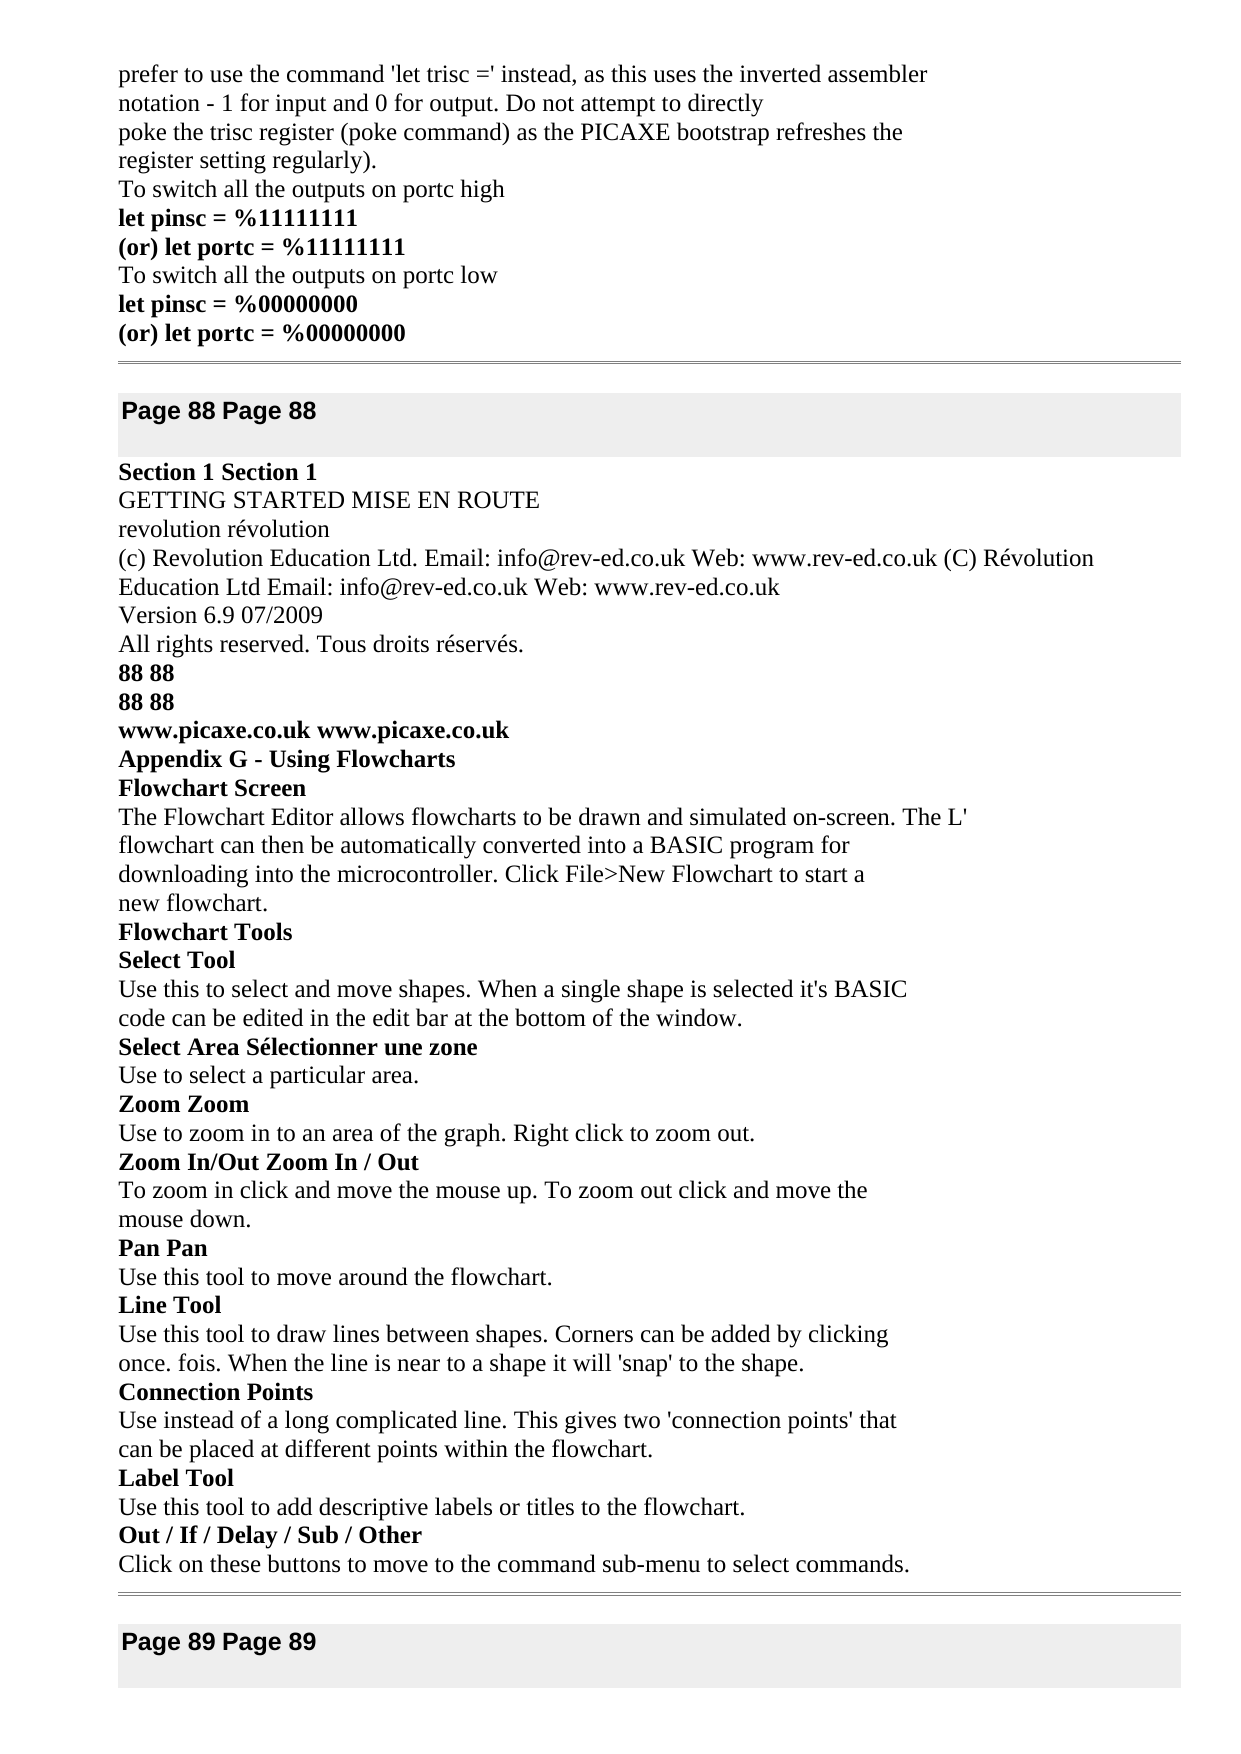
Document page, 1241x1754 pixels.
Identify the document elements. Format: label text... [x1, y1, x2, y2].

text let pinsc = %00000000 [118, 289, 1181, 318]
text Connection Points [118, 1377, 1181, 1406]
text Zoom In/Out Zoom In / Out [118, 1147, 1181, 1176]
text Flowchart Tools [118, 917, 1181, 946]
table_header Page 89 Page 89 [118, 1624, 1181, 1688]
text once. fois. When the line is near to a shape it will 'snap' to the shape. [118, 1348, 1181, 1377]
text let pinsc = %11111111 [118, 203, 1181, 232]
text Use this tool to draw lines between shapes. Corners can be added by clicking [118, 1319, 1181, 1348]
text Line Tool [118, 1291, 1181, 1319]
text (or) let portc = %00000000 [118, 318, 1181, 347]
text Zoom Zoom [118, 1089, 1181, 1118]
text register setting regularly). [118, 145, 1181, 174]
text www.picaxe.co.uk www.picaxe.co.uk [118, 716, 1181, 744]
text Select Area Sélectionner une zone [118, 1032, 1181, 1061]
text Use this tool to add descriptive labels or titles to the flowchart. [118, 1492, 1181, 1521]
text The Flowchart Editor allows flowcharts to be drawn and simulated on-screen. The L' [118, 802, 1181, 831]
text Use to select a particular area. [118, 1061, 1181, 1089]
text Use instead of a long complicated line. This gives two 'connection points' that [118, 1406, 1181, 1434]
text poke the trisc register (poke command) as the PICAXE bootstrap refreshes the [118, 117, 1181, 145]
text notation - 1 for input and 0 for output. Do not attempt to directly [118, 88, 1181, 117]
text GETTING STARTED MISE EN ROUTE [118, 486, 1181, 514]
text (c) Revolution Education Ltd. Email: info@rev-ed.co.uk Web: www.rev-ed.co.uk (C) Révolution Education Ltd Email: info@rev-ed.co.uk Web: www.rev-ed.co.uk [118, 543, 1181, 601]
text revolution révolution [118, 514, 1181, 543]
text All rights reserved. Tous droits réservés. [118, 629, 1181, 658]
text code can be edited in the edit bar at the bottom of the window. [118, 1003, 1181, 1032]
text 88 88 [118, 658, 1181, 687]
text prefer to use the command 'let trisc =' instead, as this uses the inverted assembler [118, 59, 1181, 88]
text Label Tool [118, 1463, 1181, 1492]
text To switch all the outputs on portc low [118, 260, 1181, 289]
text 88 88 [118, 687, 1181, 716]
text mouse down. [118, 1204, 1181, 1233]
text To switch all the outputs on portc high [118, 174, 1181, 203]
text downloading into the microcontroller. Click File>New Flowchart to start a [118, 859, 1181, 888]
text can be placed at different points within the flowchart. [118, 1434, 1181, 1463]
text Section 1 Section 1 [118, 457, 1181, 486]
text Flowchart Screen [118, 773, 1181, 802]
text Use this to select and move shapes. When a single shape is selected it's BASIC [118, 974, 1181, 1003]
text Version 6.9 07/2009 [118, 601, 1181, 629]
text Select Tool [118, 946, 1181, 974]
text (or) let portc = %11111111 [118, 232, 1181, 260]
text new flowchart. [118, 888, 1181, 917]
table_header Page 88 Page 88 [118, 393, 1181, 457]
text flowchart can then be automatically converted into a BASIC program for [118, 831, 1181, 859]
text To zoom in click and move the mouse up. To zoom out click and move the [118, 1176, 1181, 1204]
text Use this tool to move around the flowchart. [118, 1262, 1181, 1291]
text Out / If / Delay / Sub / Other [118, 1521, 1181, 1549]
text Appendix G - Using Flowcharts [118, 744, 1181, 773]
text Pan Pan [118, 1233, 1181, 1262]
text Click on these buttons to move to the command sub-menu to select commands. [118, 1549, 1181, 1578]
text Use to zoom in to an area of the graph. Right click to zoom out. [118, 1118, 1181, 1147]
